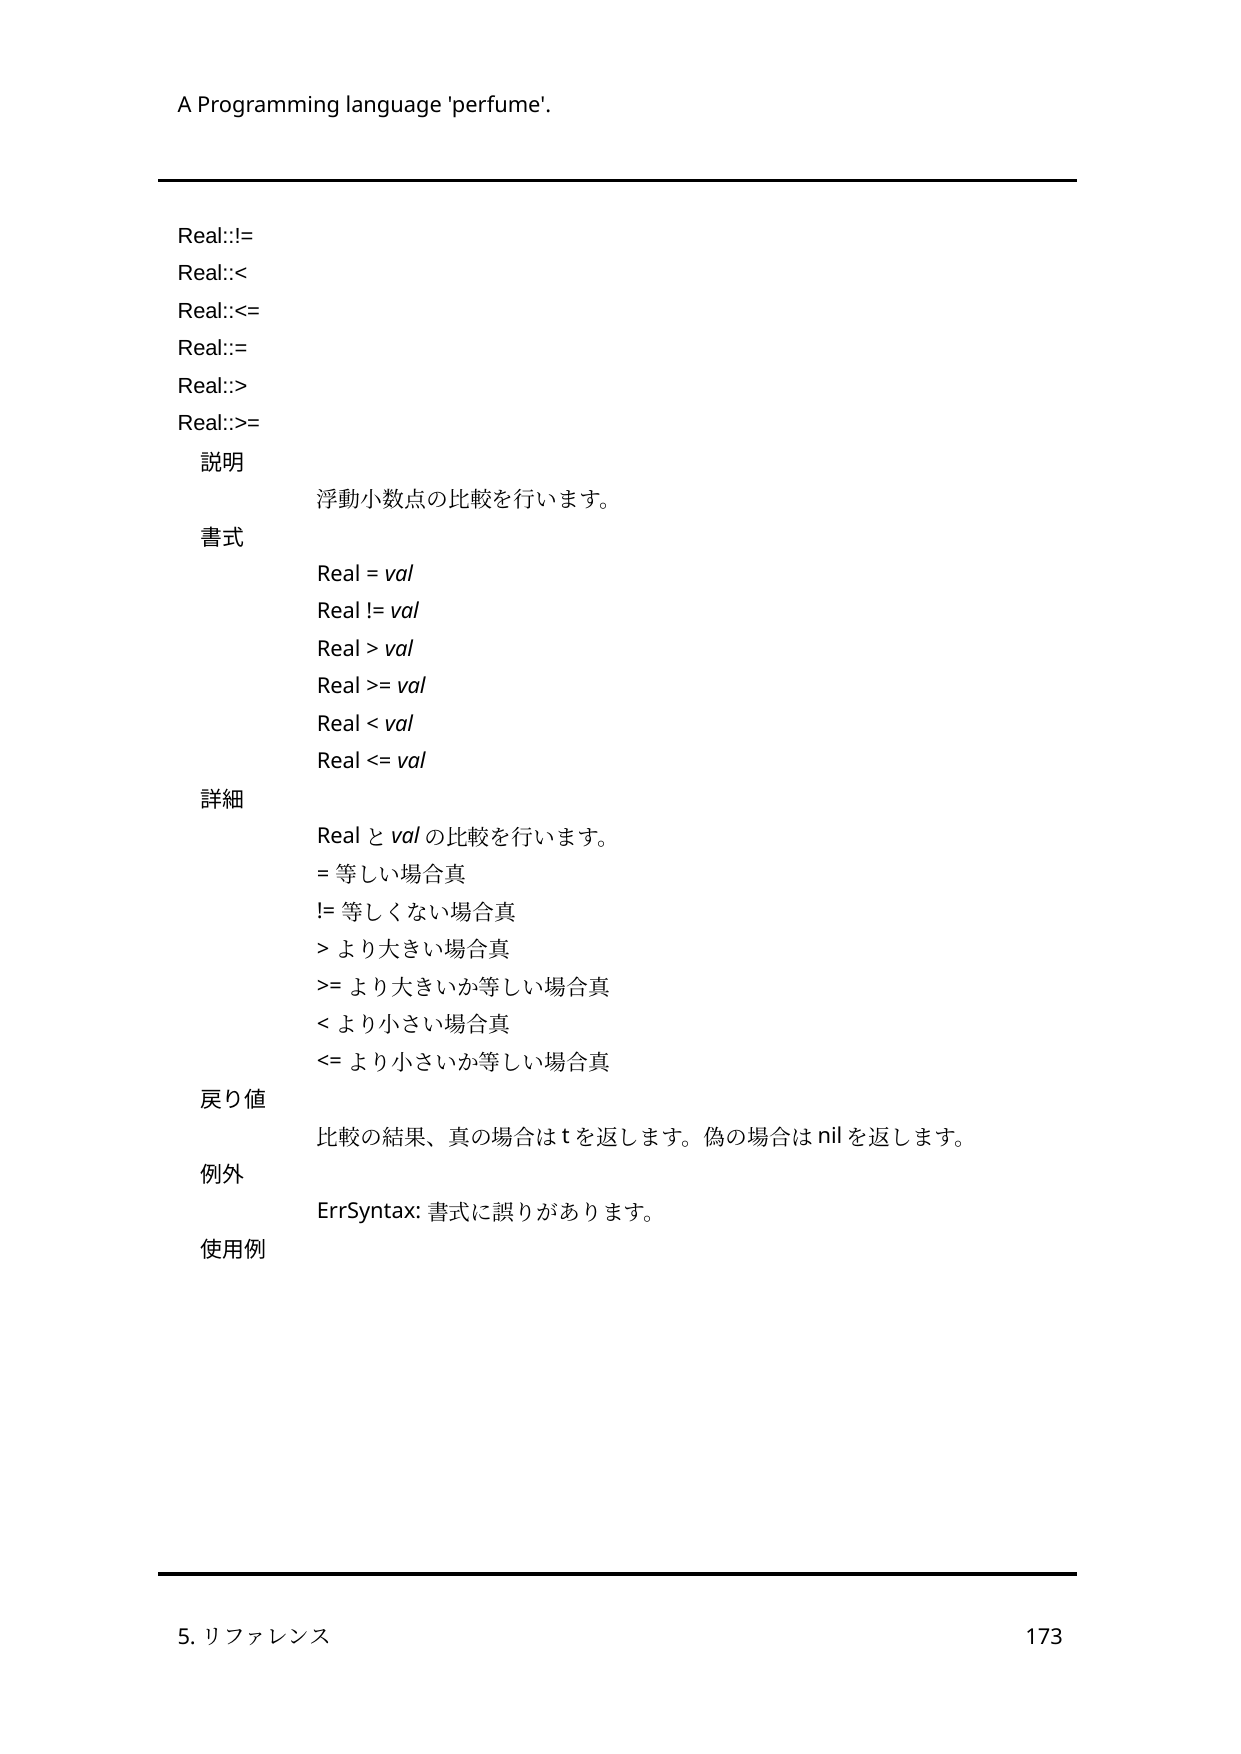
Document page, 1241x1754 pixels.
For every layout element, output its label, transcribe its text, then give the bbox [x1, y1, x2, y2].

table_cell Real = val Real != val Real > val Real >= val Real < val Real <= val [317, 517, 1063, 779]
subtitle Real::> [177, 367, 1063, 404]
table_cell 戻り値 [200, 1079, 317, 1154]
subtitle Real::!= [177, 217, 1063, 254]
table_cell ErrSyntax: 書式に誤りがあります。 [317, 1154, 1063, 1229]
table_cell 使用例 [200, 1229, 317, 1304]
table_header 説明 [200, 442, 317, 517]
table_cell 例外 [200, 1154, 317, 1229]
subtitle Real::<= [177, 292, 1063, 329]
table_cell Realとvalの比較を行います。 = 等しい場合真 != 等しくない場合真 > より大きい場合真 >= より大きいか等しい場合真 < より小さい場合真 <= より小さいか等しい場合真 [317, 779, 1063, 1079]
table_cell [317, 1229, 1063, 1304]
table_cell 書式 [200, 517, 317, 779]
table_header 浮動小数点の比較を行います。 [317, 442, 1063, 517]
subtitle Real::>= [177, 404, 1063, 442]
subtitle Real::= [177, 329, 1063, 367]
table_cell 詳細 [200, 779, 317, 1079]
subtitle Real::< [177, 254, 1063, 292]
table_cell 比較の結果、真の場合はtを返します。偽の場合はnilを返します。 [317, 1079, 1063, 1154]
